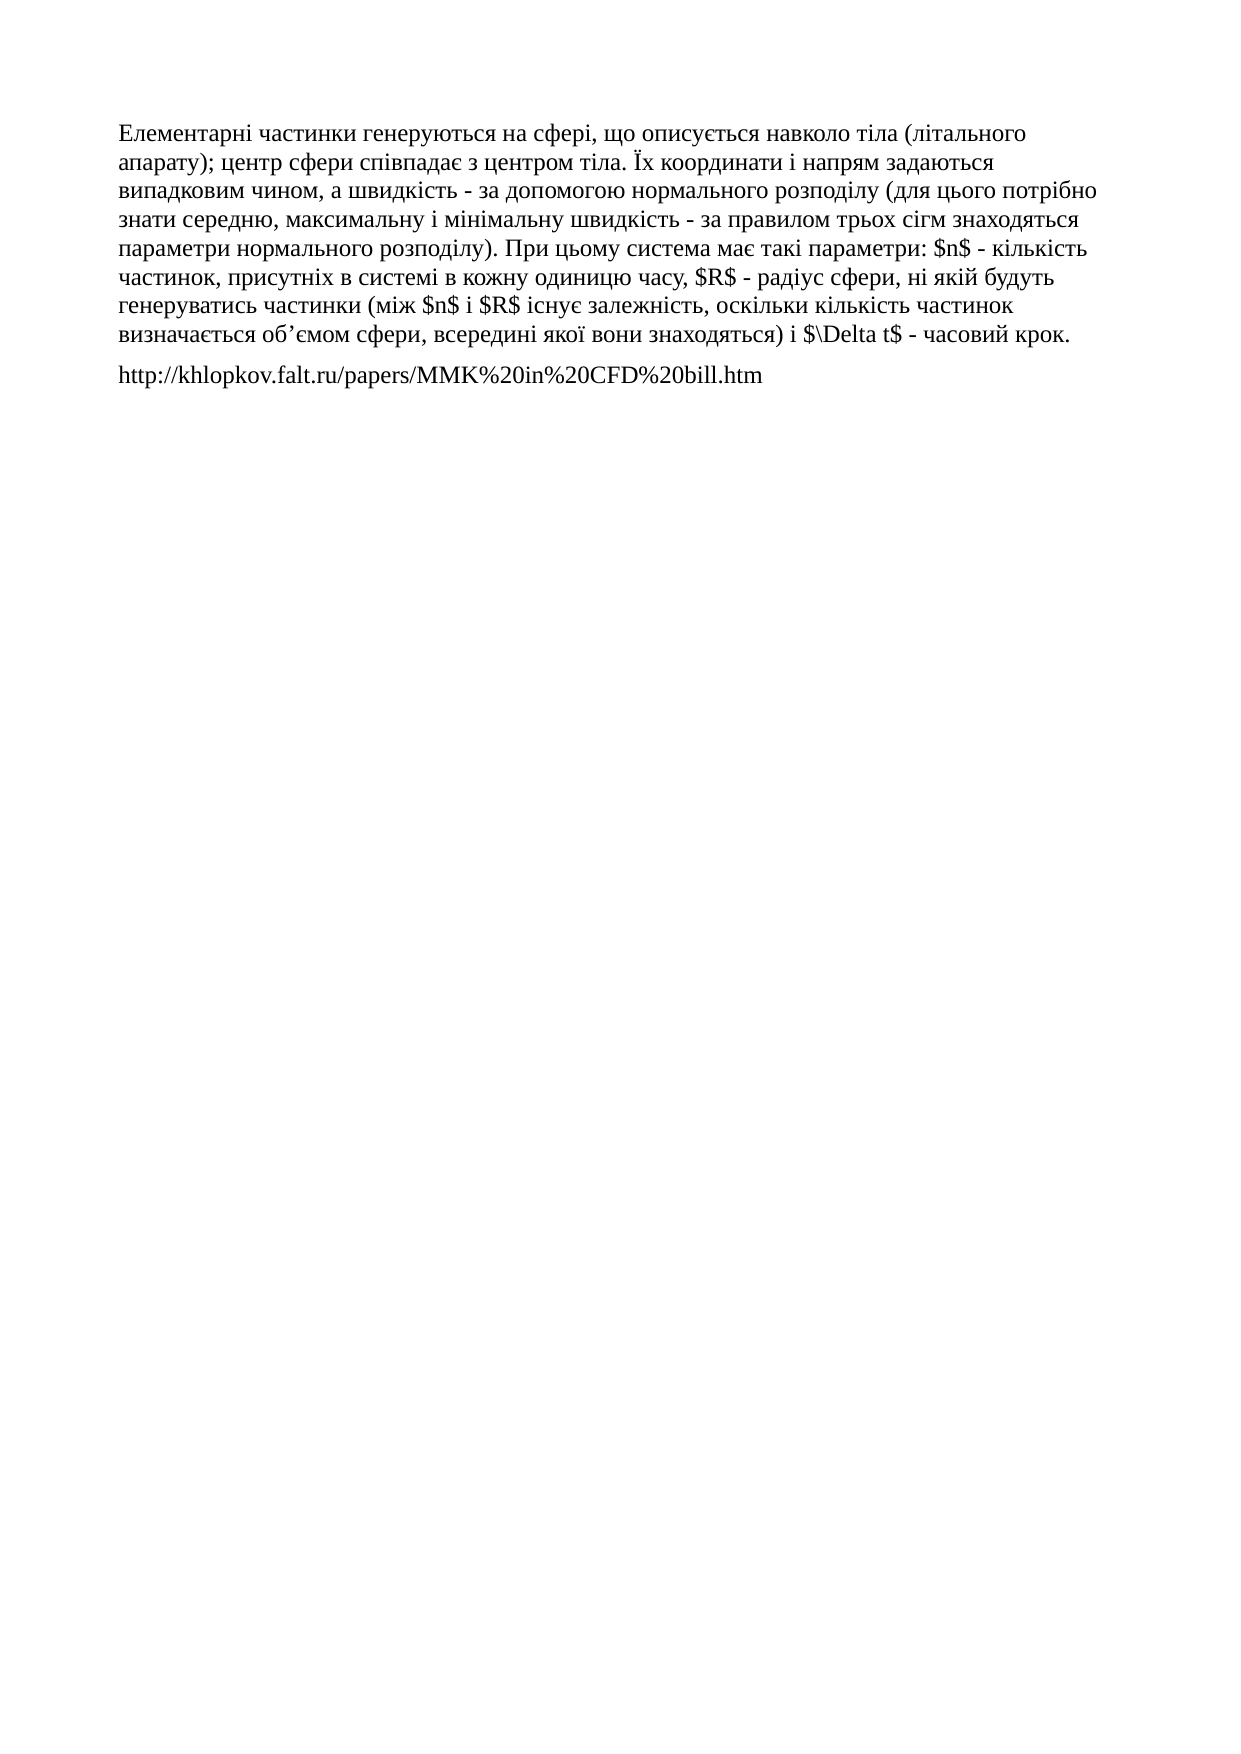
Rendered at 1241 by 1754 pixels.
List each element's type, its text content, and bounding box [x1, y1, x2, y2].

text http://khlopkov.falt.ru/papers/MMK%20in%20CFD%20bill.htm [118, 361, 1122, 389]
text Елементарні частинки генеруються на сфері, що описується навколо тіла (літального апарату); центр сфери співпадає з центром тіла. Їх координати і напрям задаються випадковим чином, а швидкість - за допомогою нормального розподілу (для цього потрібно знати середню, максимальну і мінімальну швидкість - за правилом трьох сігм знаходяться параметри нормального розподілу). При цьому система має такі параметри: $n$ - кількість частинок, присутніх в системі в кожну одиницю часу, $R$ - радіус сфери, ні якій будуть генеруватись частинки (між $n$ і $R$ існує залежність, оскільки кількість частинок визначається об’ємом сфери, всередині якої вони знаходяться) і $\Delta t$ - часовий крок. [118, 118, 1122, 348]
